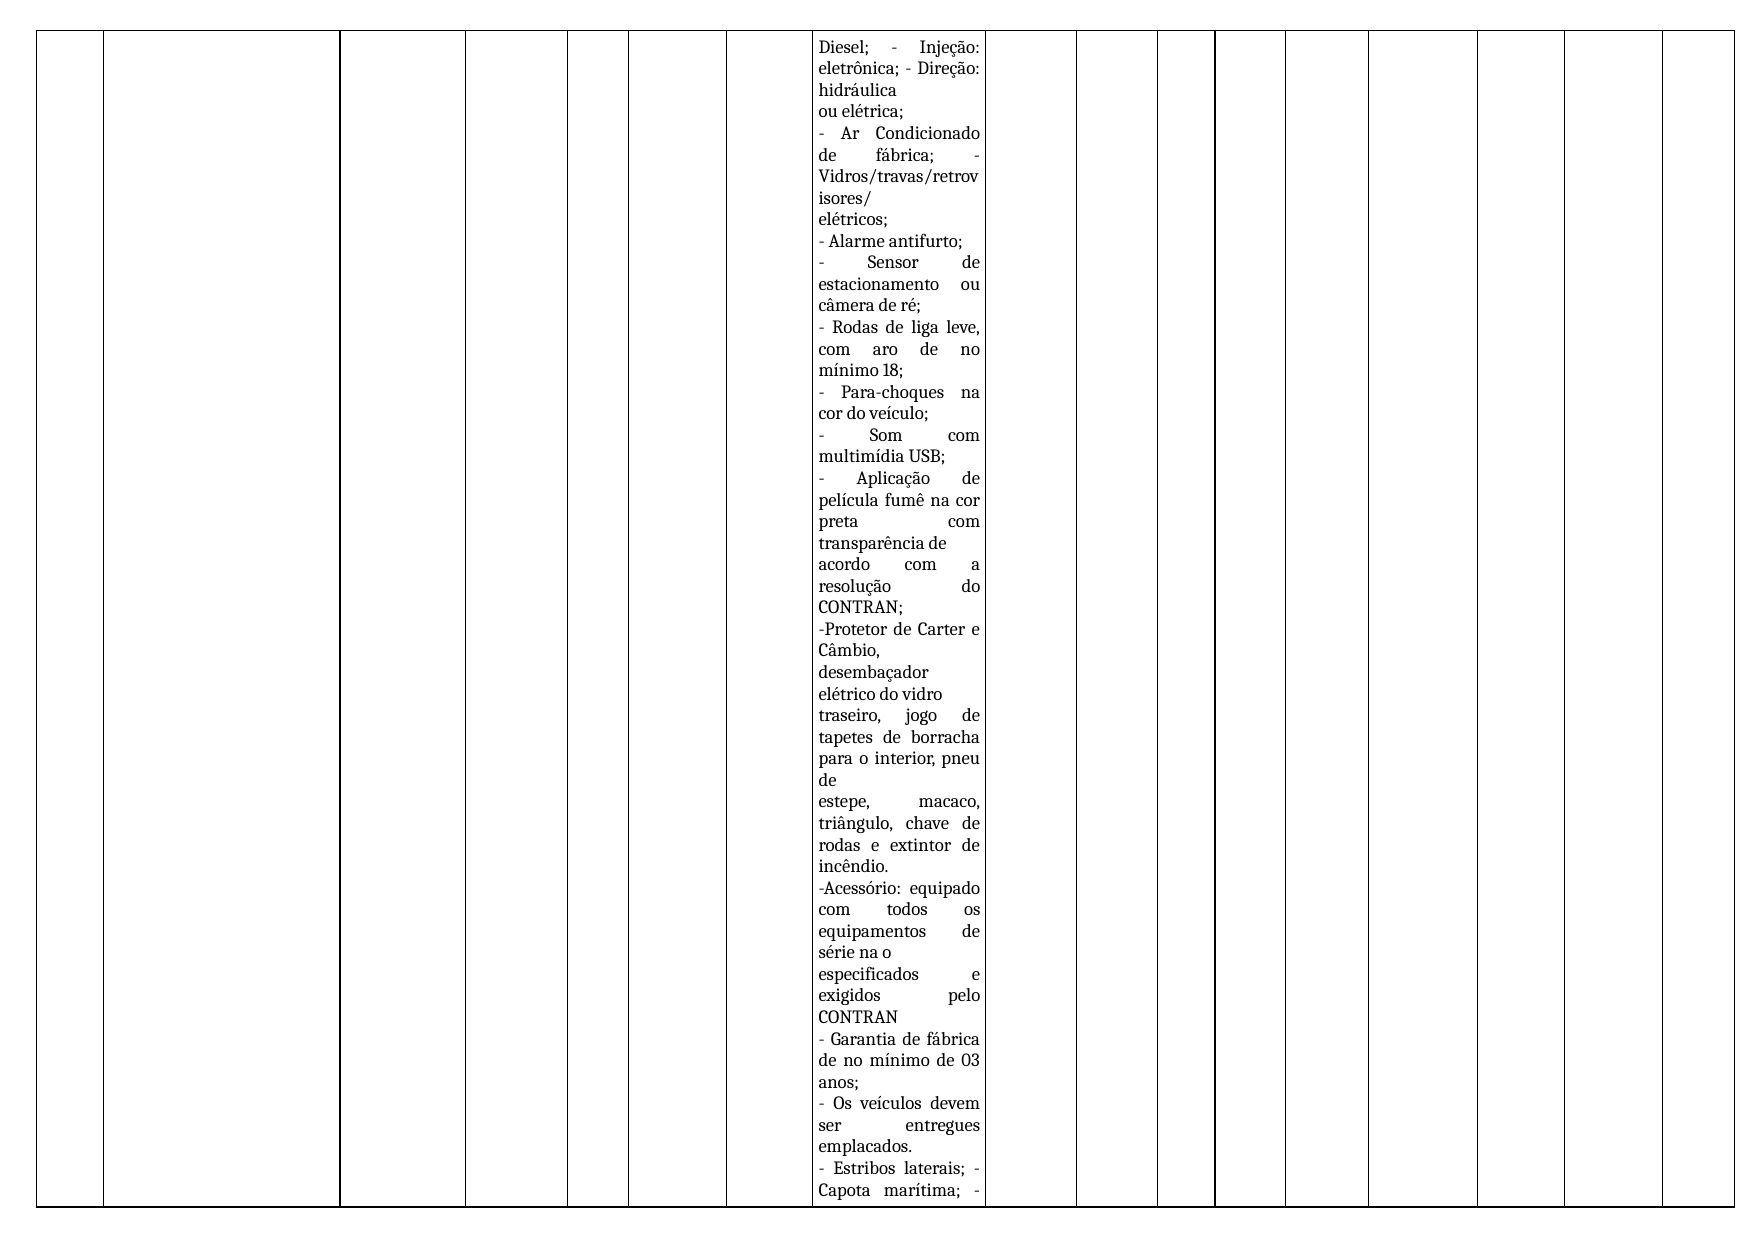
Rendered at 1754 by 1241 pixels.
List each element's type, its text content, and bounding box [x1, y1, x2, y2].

table_cell [341, 31, 465, 1206]
table_cell [466, 31, 567, 1206]
table_cell [1565, 31, 1662, 1206]
table_cell [1158, 31, 1214, 1206]
table_cell [727, 31, 812, 1206]
table_cell [37, 31, 103, 1206]
table_cell [1663, 31, 1734, 1206]
table_cell [1216, 31, 1285, 1206]
table_cell Diesel; - Injeção: eletrônica; - Direção: hidráulica ou elétrica; - Ar Condicionado de fábrica; -Vidros/travas/retrovisores/ elétricos; - Alarme antifurto; - Sensor de estacionamento ou câmera de ré; - Rodas de liga leve, com aro de no mínimo 18; - Para-choques na cor do veículo; - Som com multimídia USB; - Aplicação de película fumê na cor preta com transparência de acordo com a resolução do CONTRAN; -Protetor de Carter e Câmbio, desembaçador elétrico do vidro traseiro, jogo de tapetes de borracha para o interior, pneu de estepe, macaco, triângulo, chave de rodas e extintor de incêndio. -Acessório: equipado com todos os equipamentos de série na o especificados e exigidos pelo CONTRAN - Garantia de fábrica de no mínimo de 03 anos; - Os veículos devem ser entregues emplacados. - Estribos laterais; - Capota marítima; [813, 31, 985, 1206]
table_cell [986, 31, 1076, 1206]
table_cell [1369, 31, 1477, 1206]
table_cell [104, 31, 339, 1206]
table_cell [629, 31, 726, 1206]
table_cell [1077, 31, 1157, 1206]
table_cell [1286, 31, 1368, 1206]
table_cell [568, 31, 628, 1206]
table_cell [1478, 31, 1564, 1206]
